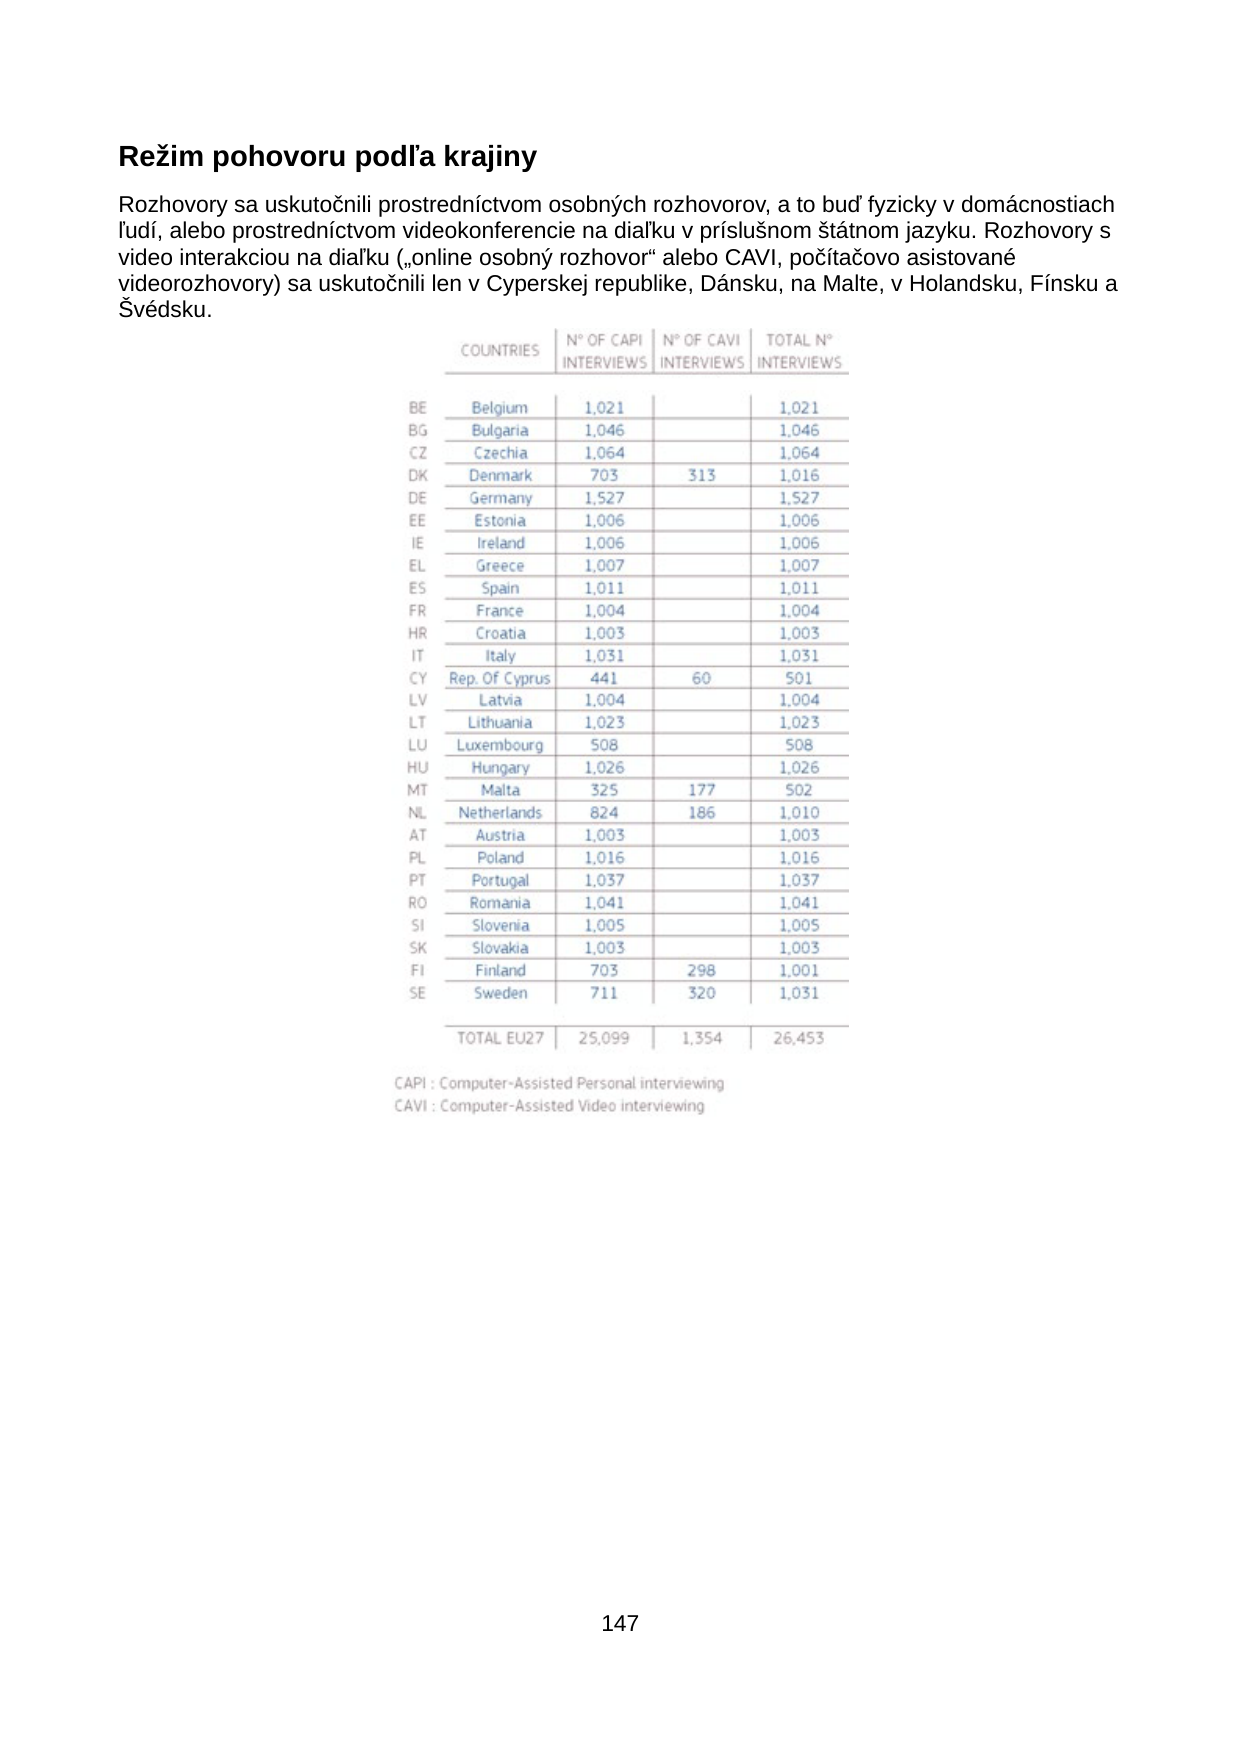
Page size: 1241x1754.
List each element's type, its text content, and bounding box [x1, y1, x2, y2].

text Rozhovory sa uskutočnili prostredníctvom osobných rozhovorov, a to buď fyzicky v domácnostiach ľudí, alebo prostredníctvom videokonferencie na diaľku v príslušnom štátnom jazyku. Rozhovory s video interakciou na diaľku („online osobný rozhovor“ alebo CAVI, počítačovo asistované videorozhovory) sa uskutočnili len v Cyperskej republike, Dánsku, na Malte, v Holandsku, Fínsku a Švédsku. [118, 191, 1122, 323]
subtitle Režim pohovoru podľa krajiny [118, 139, 1122, 172]
picture [391, 328, 849, 1118]
